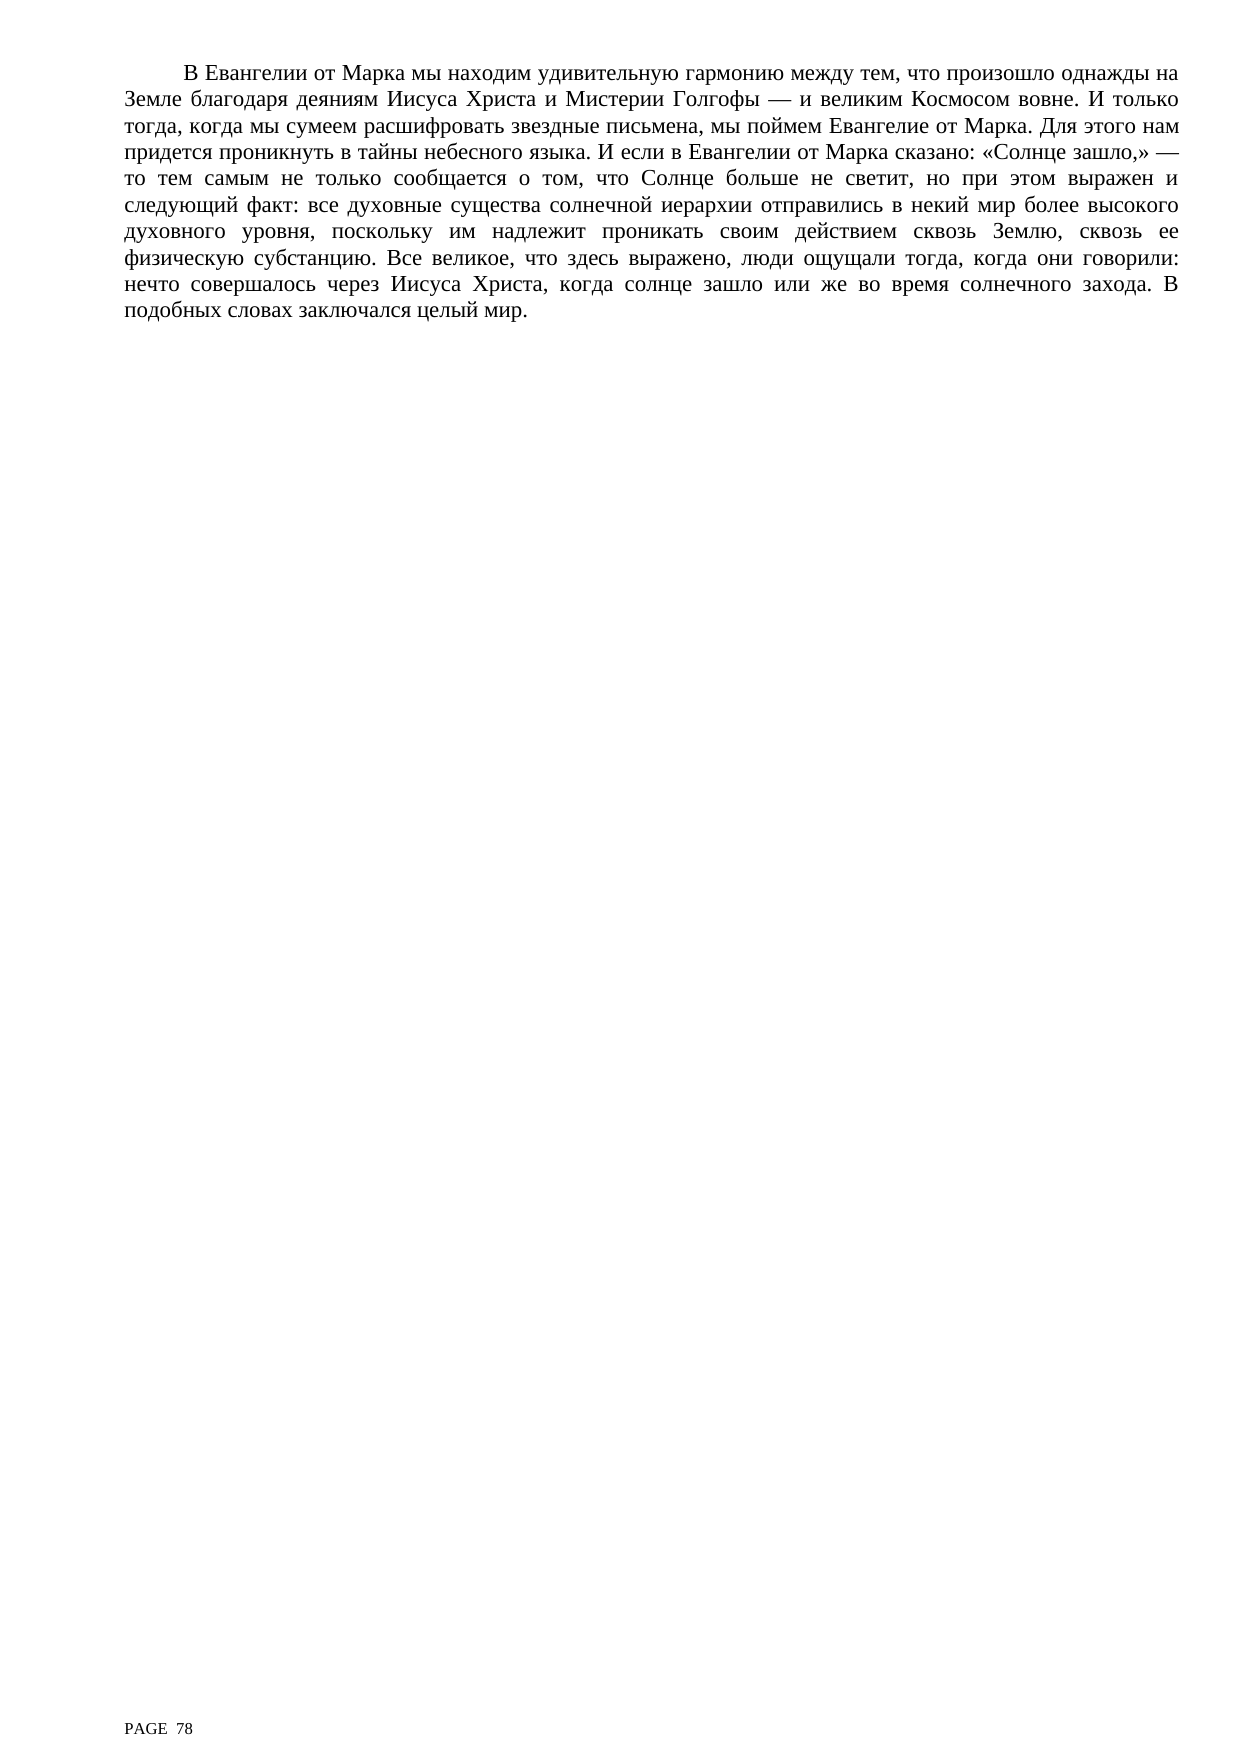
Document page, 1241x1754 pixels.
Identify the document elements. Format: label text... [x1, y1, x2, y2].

text В Евангелии от Марка мы находим удивительную гармонию между тем, что произошло однажды на Земле благодаря деяниям Иисуса Христа и Мистерии Голгофы — и великим Космосом вовне. И только тогда, когда мы сумеем расшифровать звездные письмена, мы поймем Евангелие от Марка. Для этого нам придется проникнуть в тайны небесного языка. И если в Евангелии от Марка сказано: «Солнце зашло,» — то тем самым не только сообщается о том, что Солнце больше не светит, но при этом выражен и следующий факт: все духовные существа солнечной иерархии отправились в некий мир более высокого духовного уровня, поскольку им надлежит проникать своим действием сквозь Землю, сквозь ее физическую субстанцию. Все великое, что здесь выражено, люди ощущали тогда, когда они говорили: нечто совершалось через Иисуса Христа, когда солнце зашло или же во время солнечного захода. В подобных словах заключался целый мир. [124, 59, 1181, 323]
